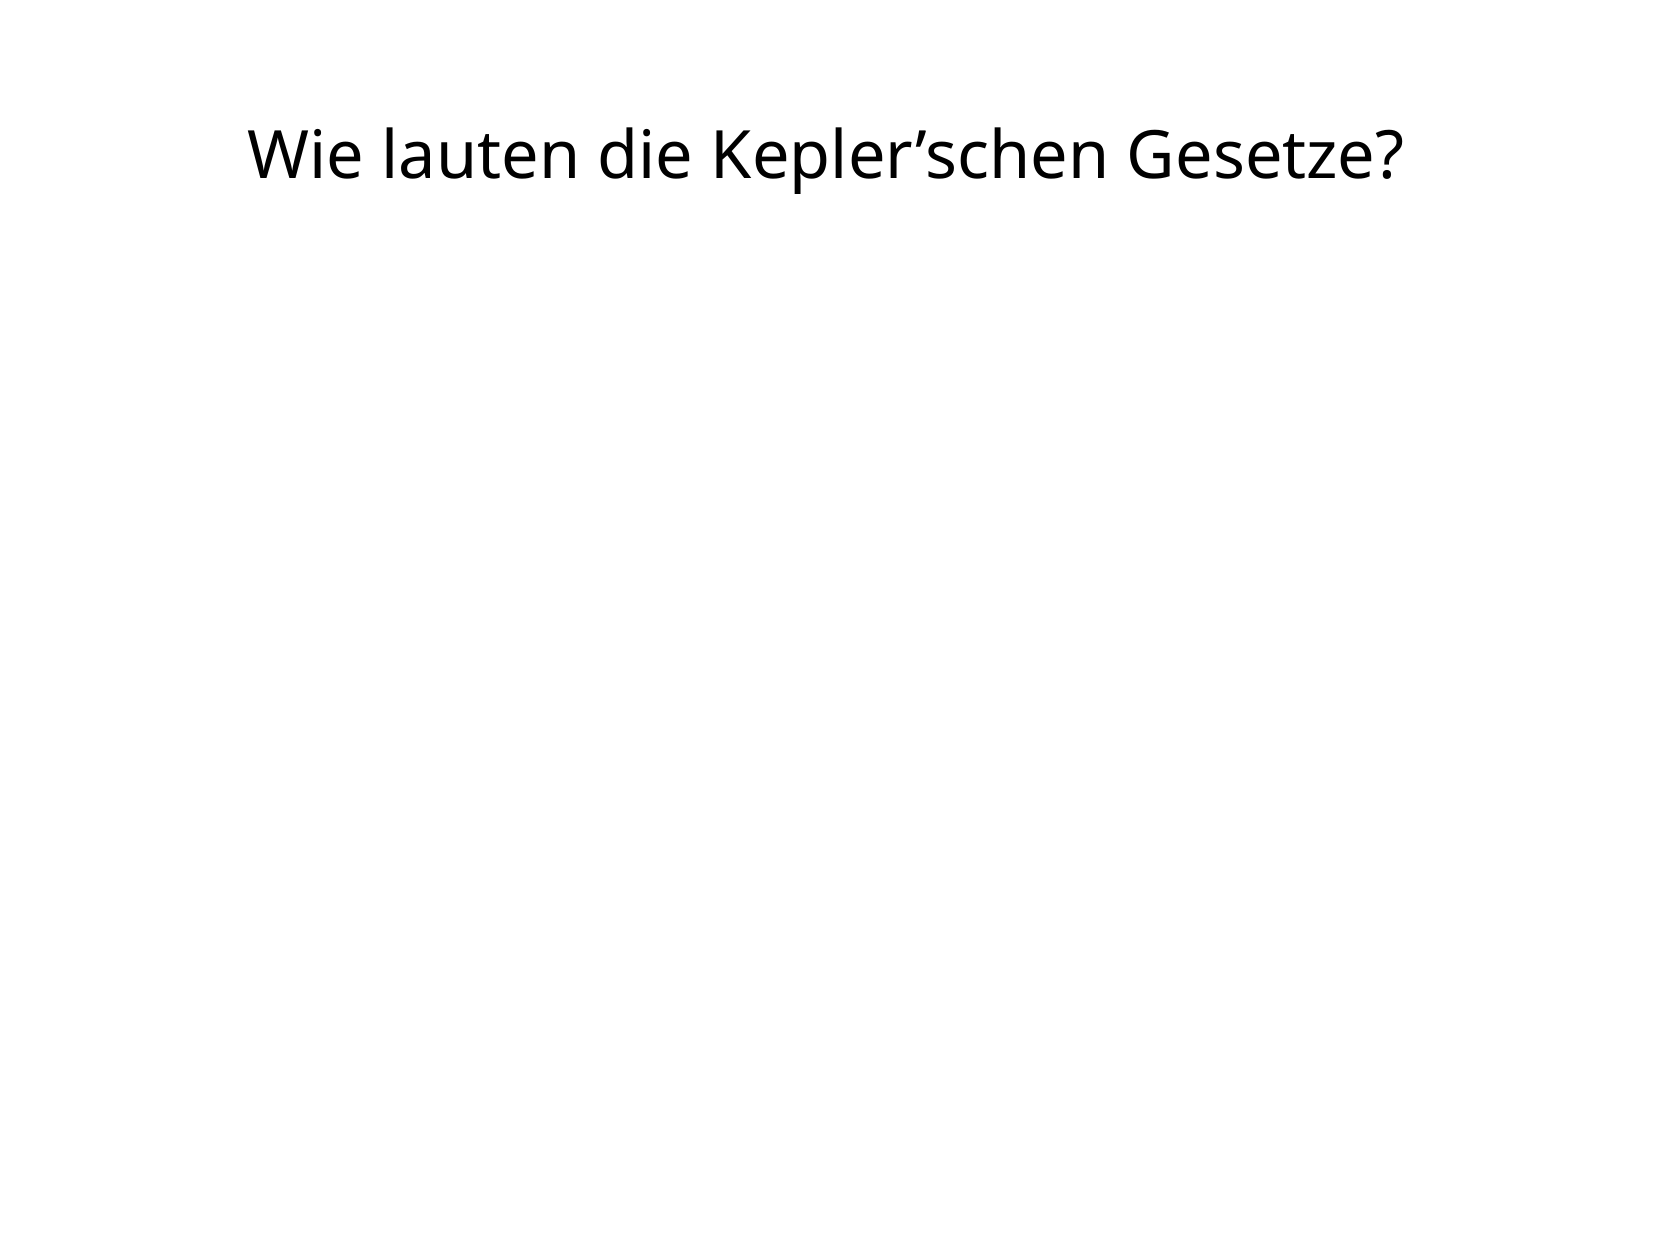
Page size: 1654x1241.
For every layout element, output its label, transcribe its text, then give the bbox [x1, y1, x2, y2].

title Wie lauten die Kepler’schen Gesetze? [82, 49, 1571, 257]
